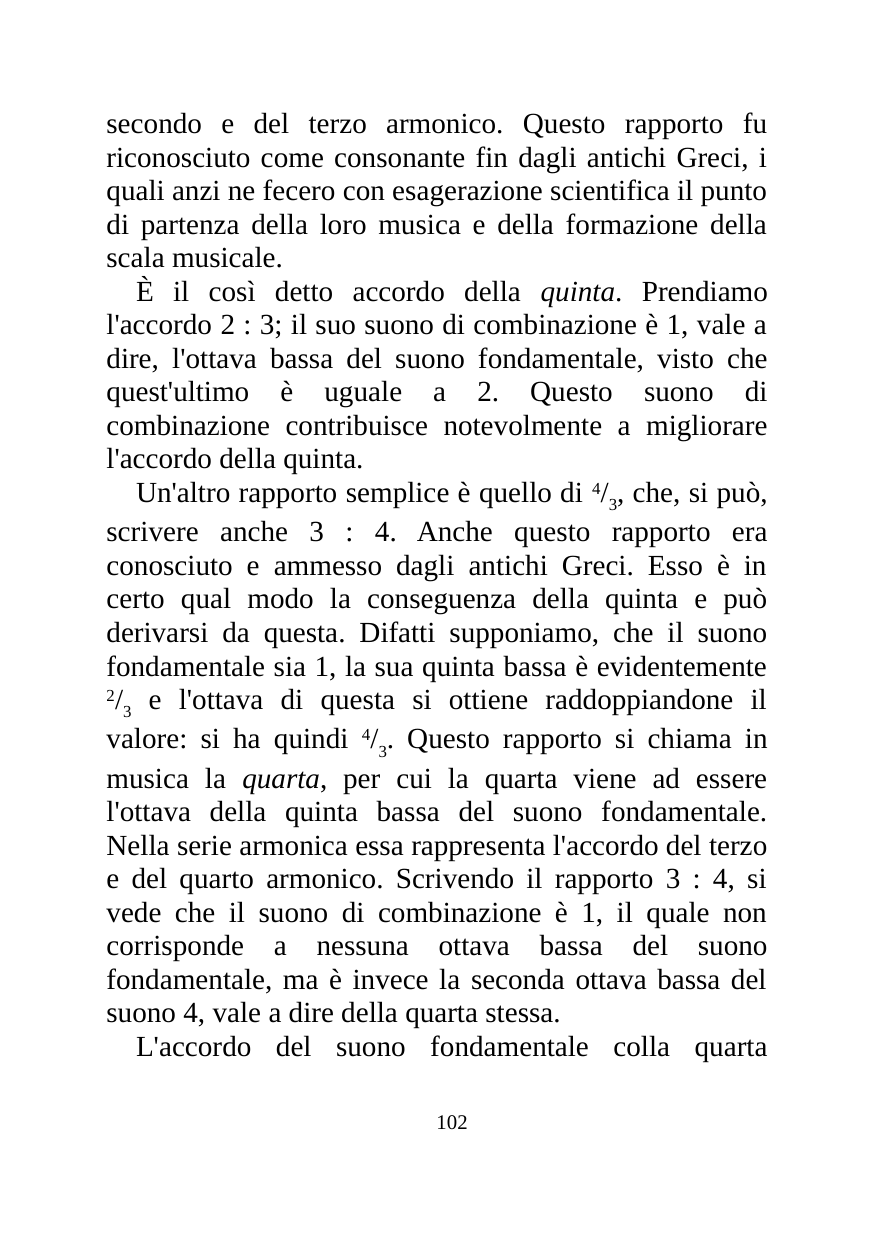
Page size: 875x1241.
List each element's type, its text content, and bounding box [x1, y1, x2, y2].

text secondo e del terzo armonico. Questo rapporto fu riconosciuto come consonante fin dagli antichi Greci, i quali anzi ne fecero con esagerazione scientifica il punto di partenza della loro musica e della formazione della scala musicale. [106, 106, 768, 274]
text Un'altro rapporto semplice è quello di 4/3, che, si può, scrivere anche 3 : 4. Anche questo rapporto era conosciuto e ammesso dagli antichi Greci. Esso è in certo qual modo la conseguenza della quinta e può derivarsi da questa. Difatti supponiamo, che il suono fondamentale sia 1, la sua quinta bassa è evidentemente 2/3 e l'ottava di questa si ottiene raddoppiandone il valore: si ha quindi 4/3. Questo rapporto si chiama in musica la quarta, per cui la quarta viene ad essere l'ottava della quinta bassa del suono fondamentale. Nella serie armonica essa rappresenta l'accordo del terzo e del quarto armonico. Scrivendo il rapporto 3 : 4, si vede che il suono di combinazione è 1, il quale non corrisponde a nessuna ottava bassa del suono fondamentale, ma è invece la seconda ottava bassa del suono 4, vale a dire della quarta stessa. [106, 475, 768, 1029]
text È il così detto accordo della quinta. Prendiamo l'accordo 2 : 3; il suo suono di combinazione è 1, vale a dire, l'ottava bassa del suono fondamentale, visto che quest'ultimo è uguale a 2. Questo suono di combinazione contribuisce notevolmente a migliorare l'accordo della quinta. [106, 274, 768, 475]
text L'accordo del suono fondamentale colla quarta [106, 1029, 768, 1063]
